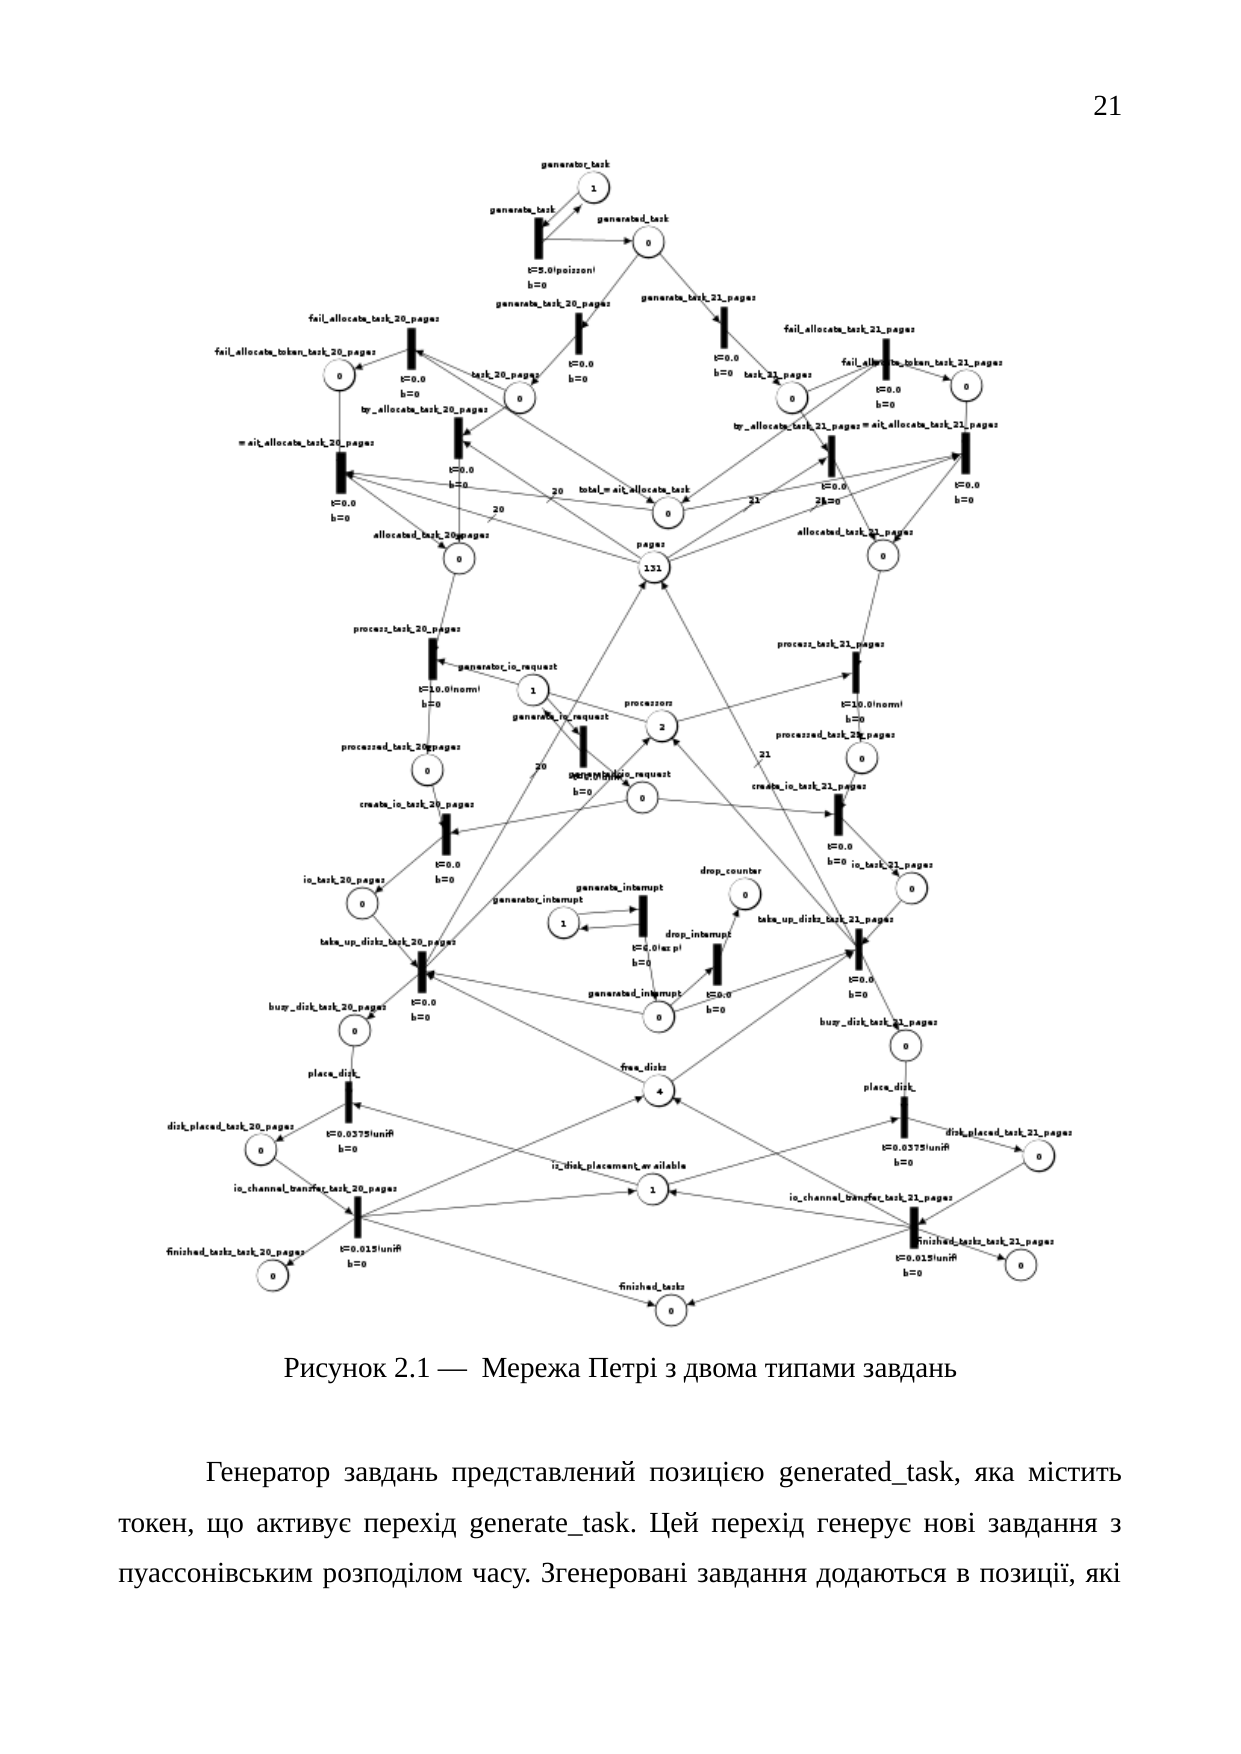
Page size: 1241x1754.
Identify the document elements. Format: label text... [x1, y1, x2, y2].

text Рисунок 2.1 — Мережа Петрі з двома типами завдань [148, 1334, 1092, 1384]
text Генератор завдань представлений позицією generated_task, яка містить токен, що активує перехід generate_task. Цей перехід генерує нові завдання з пуассонівським розподілом часу. Згенеровані завдання додаються в позиції, які [118, 1454, 1122, 1589]
picture [162, 151, 1078, 1334]
